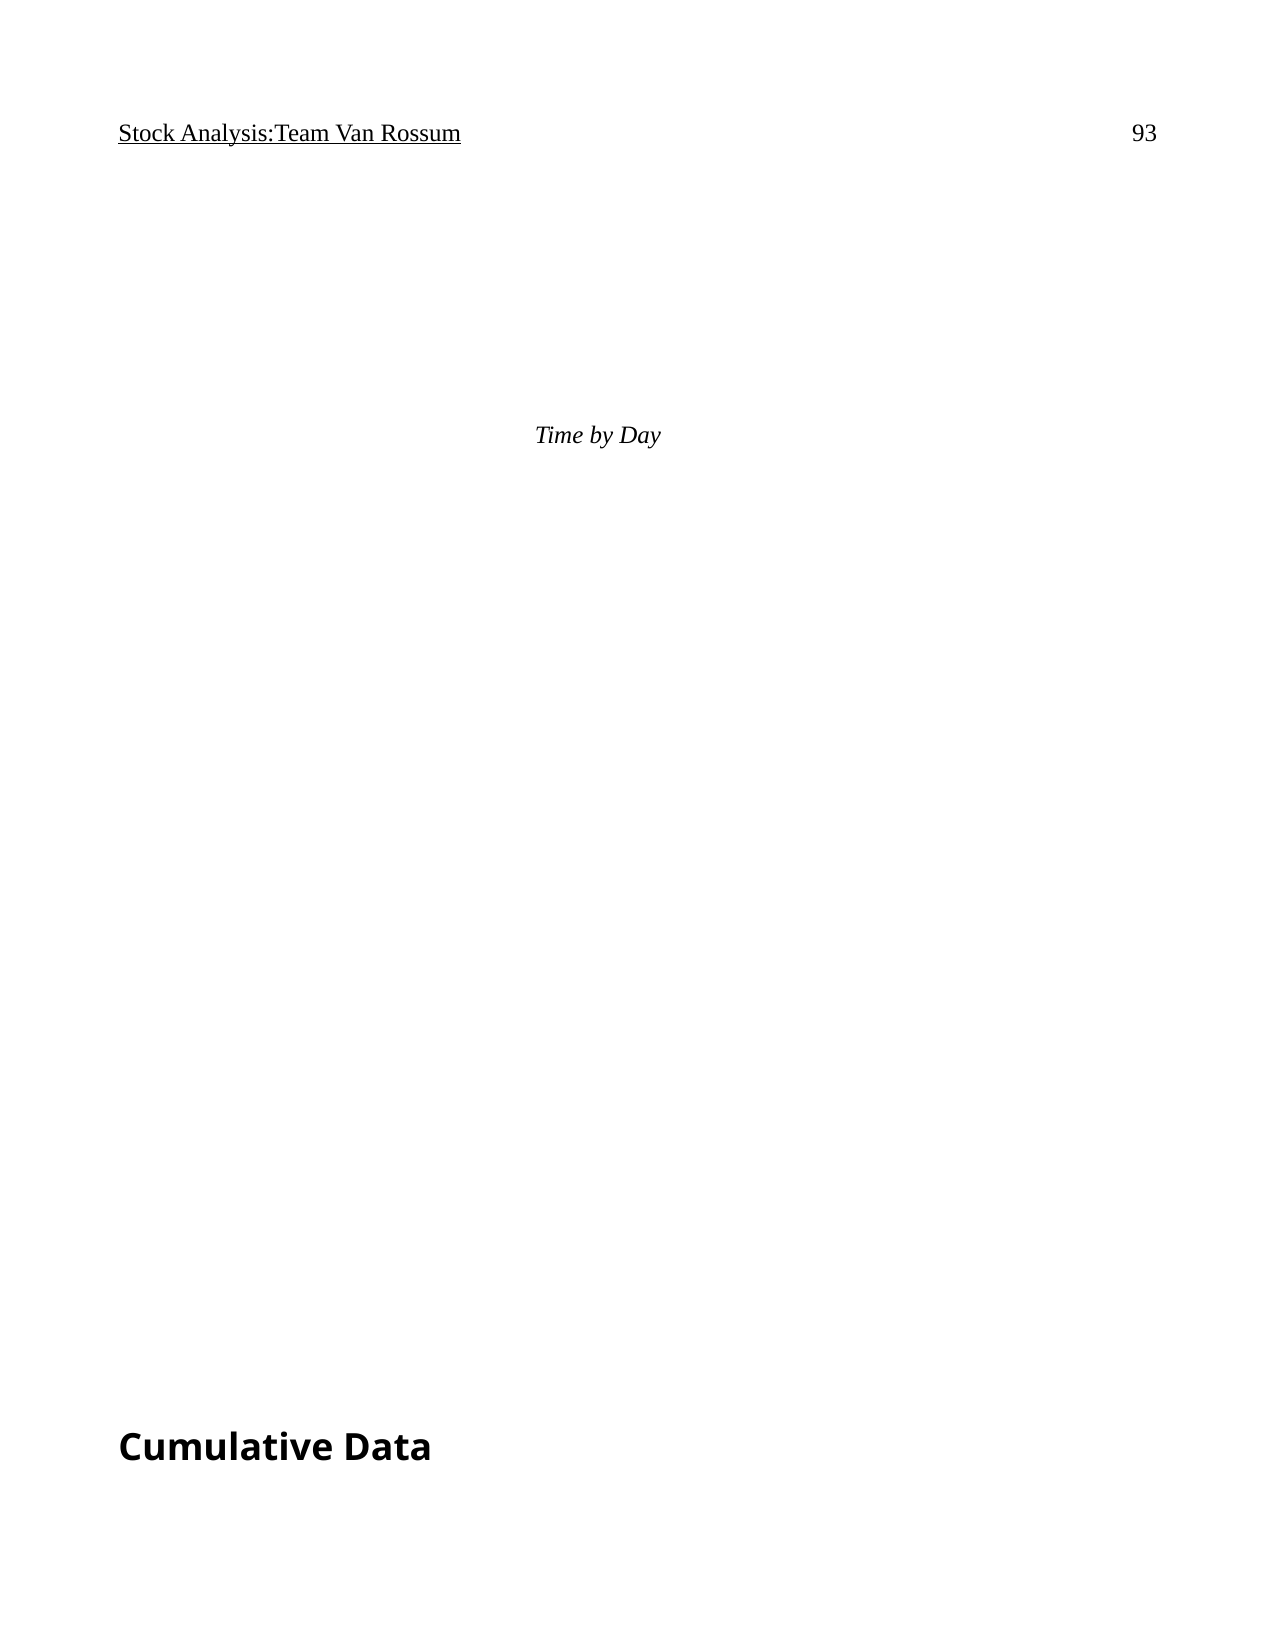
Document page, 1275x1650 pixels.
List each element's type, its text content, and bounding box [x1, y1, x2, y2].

table_header [598, 177, 1080, 417]
table_header [118, 177, 597, 417]
table_cell Time by Day [118, 417, 1080, 1389]
text Cumulative Data [118, 1420, 1157, 1471]
